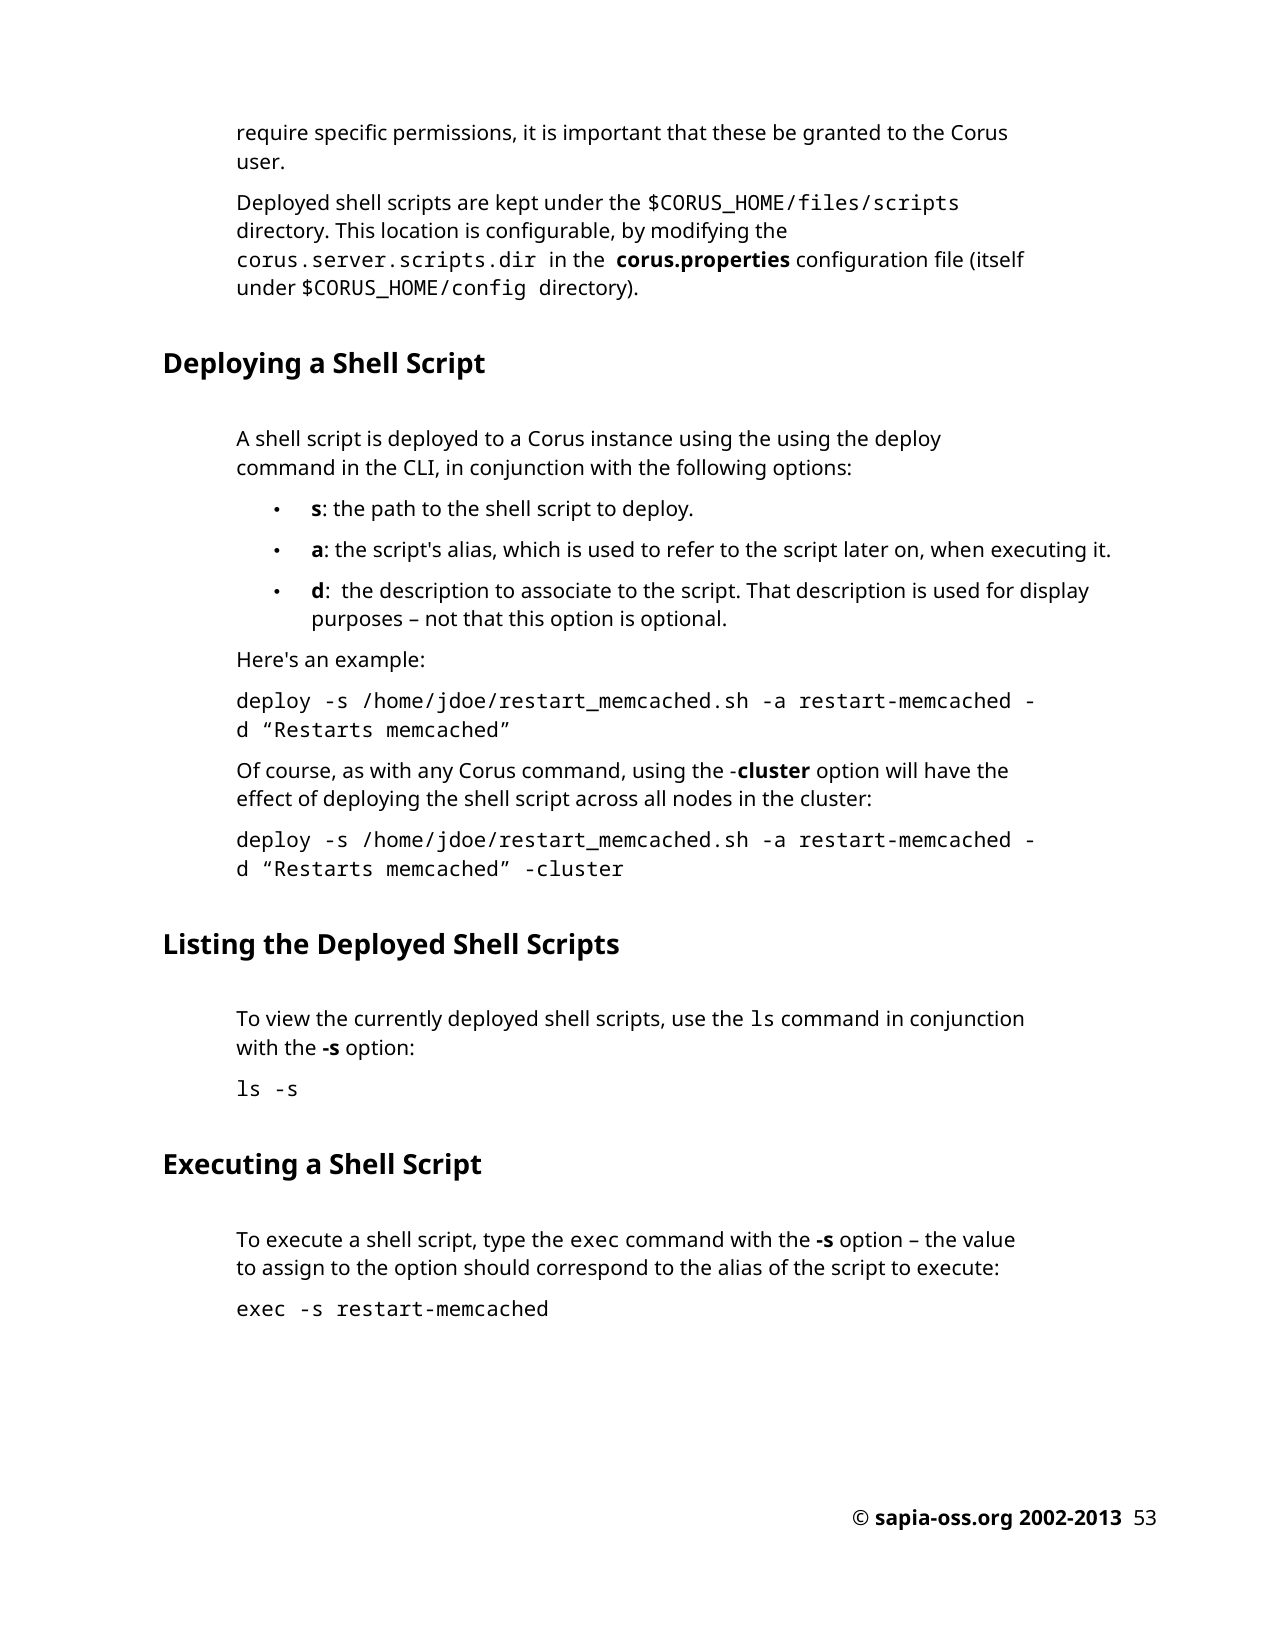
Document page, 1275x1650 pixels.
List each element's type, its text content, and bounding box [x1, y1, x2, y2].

text A shell script is deployed to a Corus instance using the using the deploy command in the CLI, in conjunction with the following options: [236, 424, 1039, 481]
text Here's an example: [236, 645, 1039, 674]
list a: the script's alias, which is used to refer to the script later on, when executing it. [274, 534, 1157, 563]
text exec -s restart-memcached [236, 1294, 1039, 1323]
text Deployed shell scripts are kept under the $CORUS_HOME/files/scripts directory. This location is configurable, by modifying the corus.server.scripts.dir in the corus.properties configuration file (itself under $CORUS_HOME/config directory). [236, 188, 1039, 302]
list d: the description to associate to the script. That description is used for display purposes – not that this option is optional. [274, 576, 1157, 633]
text deploy -s /home/jdoe/restart_memcached.sh -a restart-memcached -d “Restarts memcached” [236, 686, 1039, 743]
text To execute a shell script, type the exec command with the -s option – the value to assign to the option should correspond to the alias of the script to execute: [236, 1224, 1039, 1282]
list s: the path to the shell script to deploy. [274, 493, 1157, 522]
text require specific permissions, it is important that these be granted to the Corus user. [236, 118, 1039, 175]
subtitle Deploying a Shell Script [162, 344, 1039, 382]
subtitle Listing the Deployed Shell Scripts [162, 925, 1039, 962]
text To view the currently deployed shell scripts, use the ls command in conjunction with the -s option: [236, 1004, 1039, 1061]
text deploy -s /home/jdoe/restart_memcached.sh -a restart-memcached -d “Restarts memcached” -cluster [236, 825, 1039, 882]
text ls -s [236, 1074, 1039, 1102]
subtitle Executing a Shell Script [162, 1145, 1039, 1182]
text Of course, as with any Corus command, using the -cluster option will have the effect of deploying the shell script across all nodes in the cluster: [236, 756, 1039, 813]
